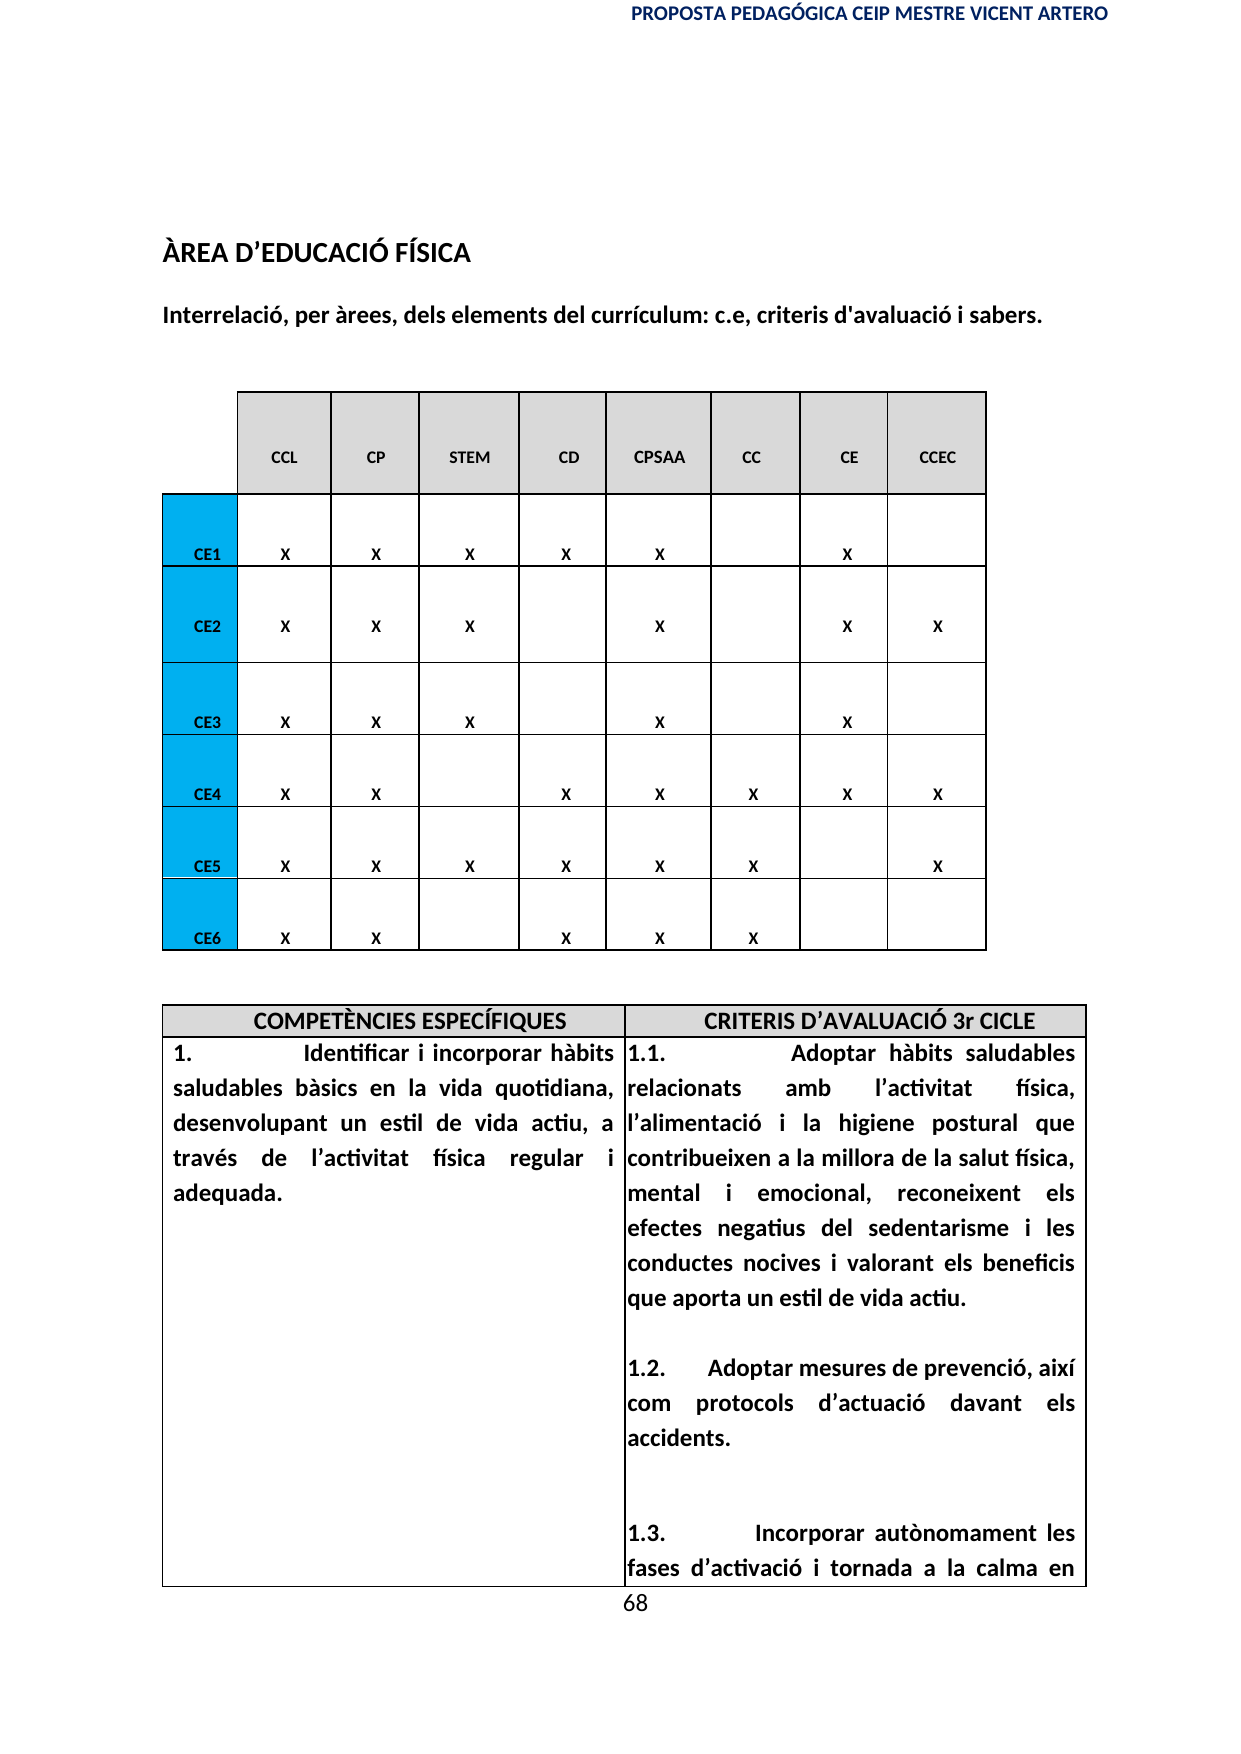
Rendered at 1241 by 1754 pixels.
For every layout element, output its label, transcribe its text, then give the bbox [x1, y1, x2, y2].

table_cell X [238, 735, 330, 806]
table_cell [420, 735, 518, 806]
table_cell X [607, 807, 710, 877]
table_cell X [420, 495, 518, 565]
table_cell [888, 495, 985, 565]
table_cell X [332, 807, 418, 877]
table_cell X [420, 663, 518, 734]
table_cell X [801, 735, 887, 806]
table_header CCL [238, 393, 330, 493]
table_cell X [238, 567, 330, 662]
table_cell 1.1. Adoptar hàbits saludables relacionats amb l’activitat física, l’alimentació i la higiene postural que contribueixen a la millora de la salut física, mental i emocional, reconeixent els efectes negatius del sedentarisme i les conductes nocives i valorant els beneficis que aporta un estil de vida actiu. 1.2. Adoptar mesures de prevenció, així com protocols d’actuació davant els accidents. 1.3. Incorporar autònomament les fases d’activació i tornada a la calma en [626, 1038, 1085, 1586]
table_cell X [712, 735, 799, 806]
table_cell X [607, 735, 710, 806]
table_header COMPETÈNCIES ESPECÍFIQUES [163, 1006, 624, 1036]
table_cell X [520, 495, 605, 565]
table_cell X [888, 735, 985, 806]
table_cell X [801, 495, 887, 565]
table_header CCEC [888, 393, 985, 493]
table_cell CE5 [163, 807, 237, 877]
text Interrelació, per àrees, dels elements del currículum: c.e, criteris d'avaluació i sabers. [162, 299, 1108, 329]
table_cell CE6 [163, 879, 237, 949]
table_cell X [238, 807, 330, 877]
table_cell X [607, 567, 710, 662]
table_cell [888, 663, 985, 734]
table_cell 1. Identificar i incorporar hàbits saludables bàsics en la vida quotidiana, desenvolupant un estil de vida actiu, a través de l’activitat física regular i adequada. [163, 1038, 624, 1586]
table_cell X [332, 567, 418, 662]
table_cell X [520, 807, 605, 877]
table_cell X [420, 567, 518, 662]
table_cell [420, 879, 518, 949]
table_cell [801, 879, 887, 949]
table_header CPSAA [607, 393, 710, 493]
table_cell [888, 879, 985, 949]
table_cell X [332, 495, 418, 565]
table_cell X [712, 879, 799, 949]
table_cell X [238, 663, 330, 734]
table_cell CE2 [163, 567, 237, 662]
table_cell X [332, 663, 418, 734]
table_cell X [801, 567, 887, 662]
table_cell X [607, 879, 710, 949]
table_cell [520, 663, 605, 734]
table_header STEM [420, 393, 518, 493]
table_cell X [888, 567, 985, 662]
table_cell X [332, 879, 418, 949]
table_header CP [332, 393, 418, 493]
table_header CRITERIS D’AVALUACIÓ 3r CICLE [626, 1006, 1085, 1036]
table_cell [712, 495, 799, 565]
table_cell CE1 [163, 495, 237, 565]
table_cell X [420, 807, 518, 877]
table_cell CE3 [163, 663, 237, 734]
table_cell X [520, 735, 605, 806]
table_cell X [801, 663, 887, 734]
table_cell [712, 663, 799, 734]
table_cell X [607, 495, 710, 565]
table_cell [520, 567, 605, 662]
table_header [163, 391, 237, 493]
table_cell X [712, 807, 799, 877]
table_cell [712, 567, 799, 662]
table_cell CE4 [163, 735, 237, 806]
table_cell X [520, 879, 605, 949]
table_cell X [888, 807, 985, 877]
table_cell X [607, 663, 710, 734]
table_header CC [712, 393, 799, 493]
table_cell X [238, 495, 330, 565]
table_header CD [520, 393, 605, 493]
table_cell X [332, 735, 418, 806]
text ÀREA D’EDUCACIÓ FÍSICA [162, 234, 1108, 270]
table_header CE [801, 393, 887, 493]
table_cell [801, 807, 887, 877]
table_cell X [238, 879, 330, 949]
